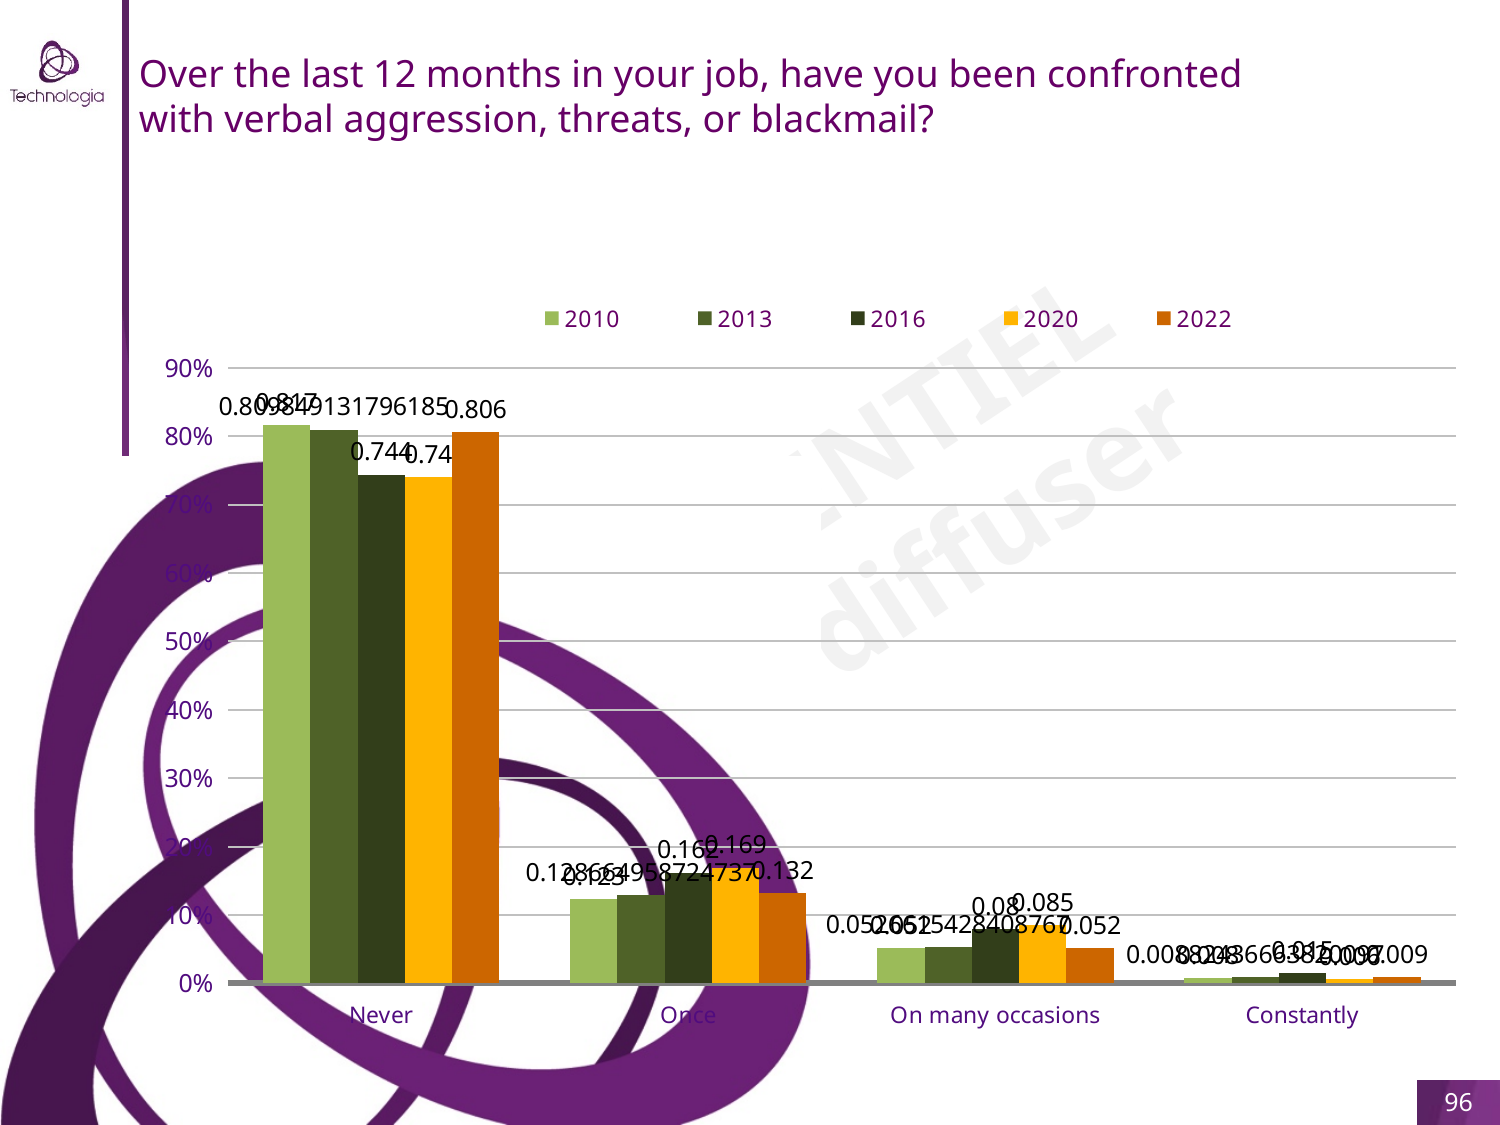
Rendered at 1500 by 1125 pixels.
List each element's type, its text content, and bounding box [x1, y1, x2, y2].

chart [123, 215, 1460, 1083]
picture [0, 0, 821, 1125]
picture [0, 33, 113, 114]
picture [1417, 1080, 1500, 1125]
title Over the last 12 months in your job, have you been confronted with verbal aggression, threats, or blackmail? [123, 42, 1282, 185]
